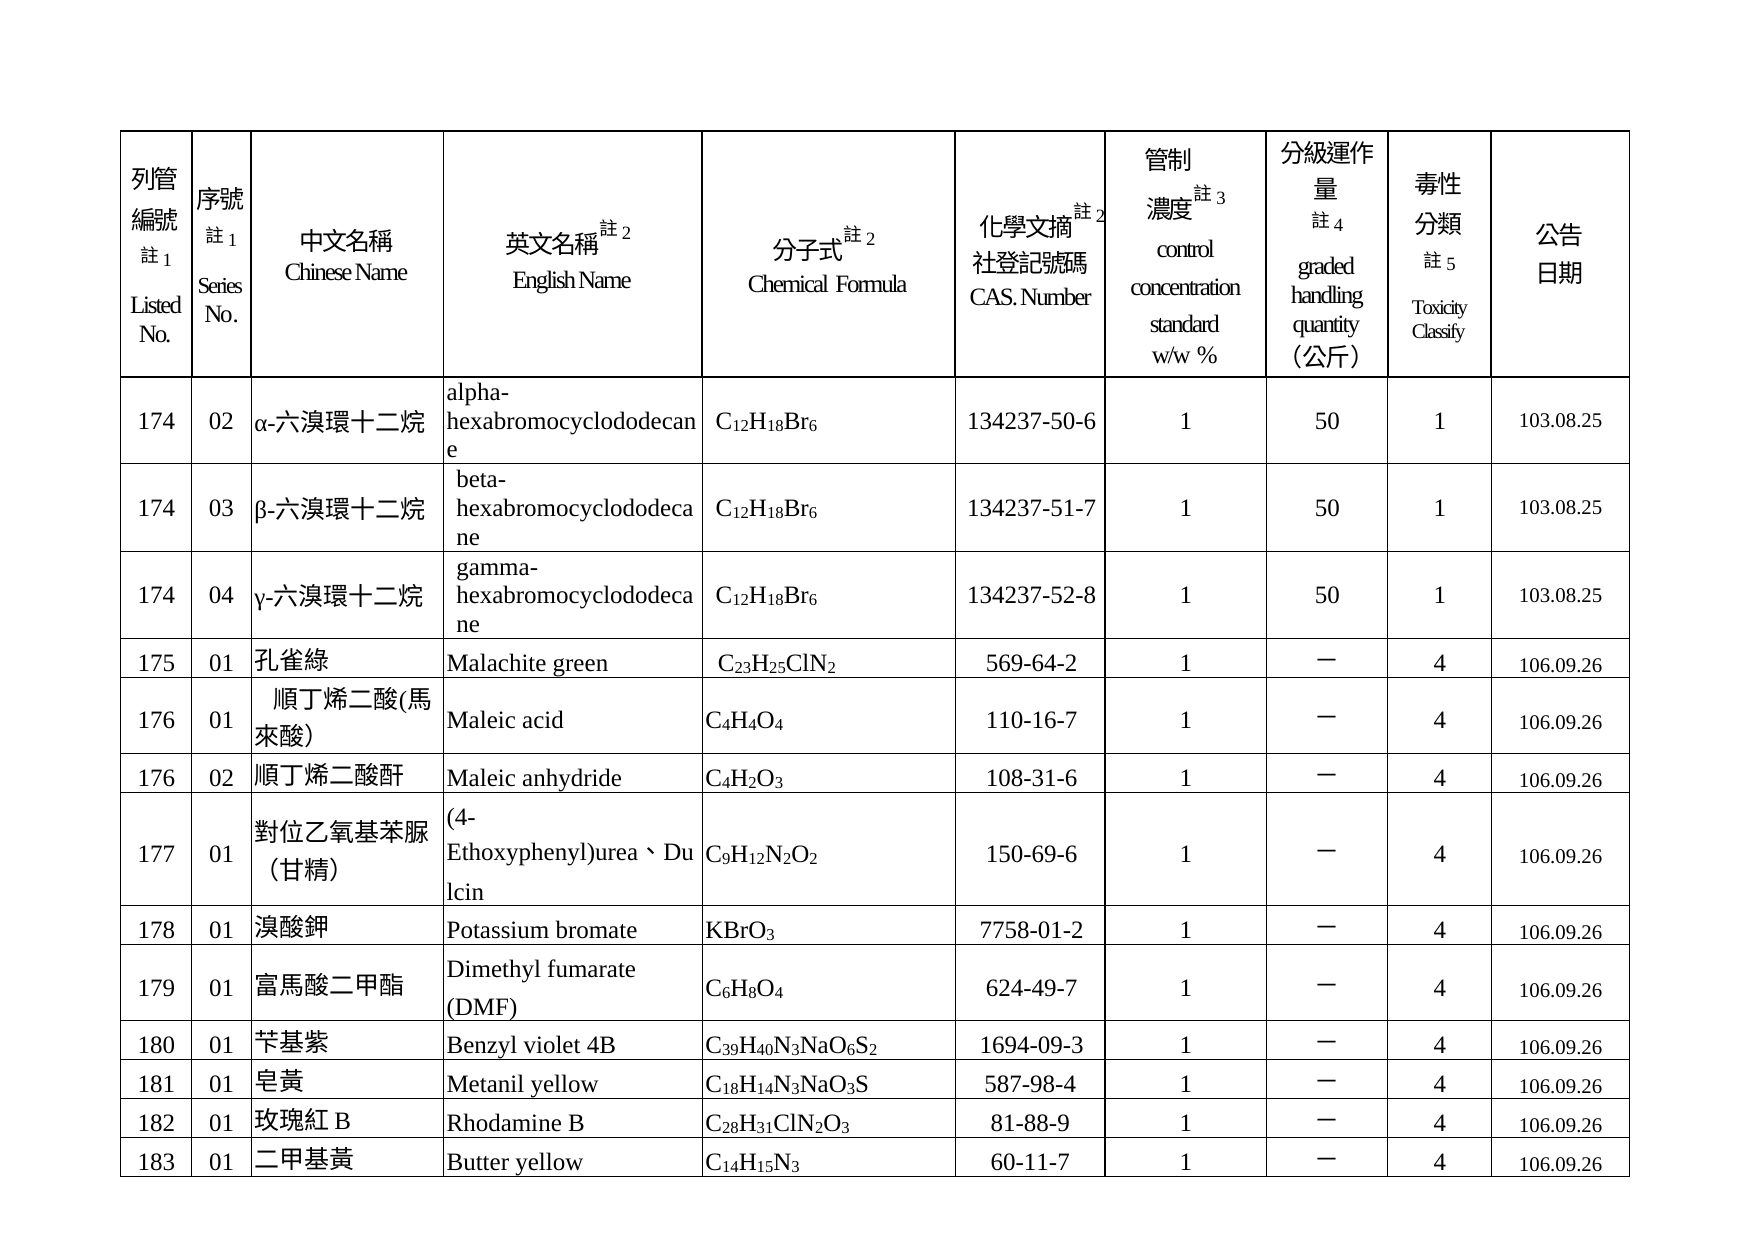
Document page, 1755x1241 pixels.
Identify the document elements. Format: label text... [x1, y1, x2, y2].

table_cell 對位乙氧基苯脲（甘精） [252, 793, 443, 905]
table_cell C12H18Br6 [703, 378, 955, 463]
table_cell 180 [121, 1021, 191, 1059]
table_header 公告 日期 [1492, 132, 1629, 376]
table_cell 81-88-9 [956, 1099, 1104, 1137]
table_cell Maleic acid [444, 678, 702, 753]
table_cell － [1267, 1099, 1387, 1137]
table_cell 106.09.26 [1492, 1060, 1629, 1098]
table_cell 01 [192, 678, 251, 753]
table_cell 106.09.26 [1492, 793, 1629, 905]
table_cell 4 [1388, 793, 1491, 905]
table_cell 134237-50-6 [956, 378, 1104, 463]
table_cell 01 [192, 1138, 251, 1176]
table_cell 1694-09-3 [956, 1021, 1104, 1059]
table_cell 106.09.26 [1492, 1021, 1629, 1059]
table_cell γ-六溴環十二烷 [252, 552, 443, 638]
table_cell beta-hexabromocyclododecane [444, 464, 702, 551]
table_header 列管 編號 註1 Listed No. [121, 132, 191, 376]
table_cell (4-Ethoxyphenyl)urea、Dulcin [444, 793, 702, 905]
table_cell 50 [1267, 464, 1387, 551]
table_cell 103.08.25 [1492, 464, 1629, 551]
table_header 中文名稱 Chinese Name [252, 132, 443, 376]
table_cell C23H25ClN2 [703, 639, 955, 677]
table_cell 7758-01-2 [956, 906, 1104, 944]
table_cell 1 [1106, 1138, 1266, 1176]
table_cell 皂黃 [252, 1060, 443, 1098]
table_header 分級運作量 註4 graded handling quantity （公斤） [1267, 132, 1387, 376]
table_cell － [1267, 906, 1387, 944]
table_cell 110-16-7 [956, 678, 1104, 753]
table_cell 177 [121, 793, 191, 905]
table_cell 01 [192, 1060, 251, 1098]
table_cell 178 [121, 906, 191, 944]
table_cell 富馬酸二甲酯 [252, 945, 443, 1020]
table_cell 1 [1106, 1099, 1266, 1137]
table_cell C39H40N3NaO6S2 [703, 1021, 955, 1059]
table_cell 1 [1106, 1060, 1266, 1098]
table_cell 1 [1388, 378, 1491, 463]
table_cell 1 [1106, 1021, 1266, 1059]
table_cell C9H12N2O2 [703, 793, 955, 905]
table_cell 183 [121, 1138, 191, 1176]
table_cell 176 [121, 678, 191, 753]
table_cell 二甲基黃 [252, 1138, 443, 1176]
table_cell 624-49-7 [956, 945, 1104, 1020]
table_cell 134237-52-8 [956, 552, 1104, 638]
table_cell 106.09.26 [1492, 754, 1629, 792]
table_cell 174 [121, 552, 191, 638]
table_cell C12H18Br6 [703, 464, 955, 551]
table_cell 芐基紫 [252, 1021, 443, 1059]
table_cell 1 [1106, 552, 1266, 638]
table_cell Metanil yellow [444, 1060, 702, 1098]
table_cell 106.09.26 [1492, 1138, 1629, 1176]
table_header 化學文摘註2 社登記號碼 CAS. Number [956, 132, 1104, 376]
table_cell C4H2O3 [703, 754, 955, 792]
table_cell 順丁烯二酸(馬來酸） [252, 678, 443, 753]
table_cell 孔雀綠 [252, 639, 443, 677]
table_cell 玫瑰紅B [252, 1099, 443, 1137]
table_cell C12H18Br6 [703, 552, 955, 638]
table_cell 02 [192, 754, 251, 792]
table_cell 1 [1388, 464, 1491, 551]
table_cell KBrO3 [703, 906, 955, 944]
table_cell 01 [192, 1021, 251, 1059]
table_cell 4 [1388, 1060, 1491, 1098]
table_header 管制 濃度註3 control concentration standard w/w % [1106, 132, 1265, 376]
table_cell 587-98-4 [956, 1060, 1104, 1098]
table_cell 134237-51-7 [956, 464, 1104, 551]
table_cell 1 [1106, 464, 1266, 551]
table_cell C18H14N3NaO3S [703, 1060, 955, 1098]
table_header 分子式註2 Chemical Formula [703, 132, 954, 376]
table_cell 01 [192, 906, 251, 944]
table_cell 174 [121, 378, 191, 463]
table_cell Potassium bromate [444, 906, 702, 944]
table_cell － [1267, 639, 1387, 677]
table_cell 1 [1106, 754, 1266, 792]
table_cell 150-69-6 [956, 793, 1104, 905]
table_cell C14H15N3 [703, 1138, 955, 1176]
table_cell 569-64-2 [956, 639, 1104, 677]
table_cell C4H4O4 [703, 678, 955, 753]
table_cell － [1267, 945, 1387, 1020]
table_cell 106.09.26 [1492, 906, 1629, 944]
table_cell Maleic anhydride [444, 754, 702, 792]
table_cell 50 [1267, 378, 1387, 463]
table_cell 4 [1388, 1099, 1491, 1137]
table_cell 60-11-7 [956, 1138, 1104, 1176]
table_cell 1 [1106, 945, 1266, 1020]
table_cell 1 [1106, 678, 1266, 753]
table_cell 03 [192, 464, 251, 551]
table_cell 179 [121, 945, 191, 1020]
table_cell 1 [1106, 906, 1266, 944]
table_cell 溴酸鉀 [252, 906, 443, 944]
table_cell 4 [1388, 754, 1491, 792]
table_header 英文名稱註2 English Name [444, 132, 701, 376]
table_cell 1 [1106, 378, 1266, 463]
table_cell 4 [1388, 1021, 1491, 1059]
table_cell － [1267, 1138, 1387, 1176]
table_cell 1 [1106, 793, 1266, 905]
table_cell － [1267, 678, 1387, 753]
table_cell 02 [192, 378, 251, 463]
table_cell 106.09.26 [1492, 1099, 1629, 1137]
table_cell 175 [121, 639, 191, 677]
table_cell 103.08.25 [1492, 378, 1629, 463]
table_cell 01 [192, 639, 251, 677]
table_cell 4 [1388, 1138, 1491, 1176]
table_cell α-六溴環十二烷 [252, 378, 443, 463]
table_header 序號 註1 Series No. [193, 132, 250, 376]
table_cell 181 [121, 1060, 191, 1098]
table_cell Dimethyl fumarate (DMF) [444, 945, 702, 1020]
table_cell － [1267, 1060, 1387, 1098]
table_cell 103.08.25 [1492, 552, 1629, 638]
table_cell 4 [1388, 678, 1491, 753]
table_cell C28H31ClN2O3 [703, 1099, 955, 1137]
table_cell 1 [1106, 639, 1266, 677]
table_cell Benzyl violet 4B [444, 1021, 702, 1059]
table_cell 108-31-6 [956, 754, 1104, 792]
table_cell 01 [192, 793, 251, 905]
table_cell Butter yellow [444, 1138, 702, 1176]
table_cell Rhodamine B [444, 1099, 702, 1137]
table_cell － [1267, 754, 1387, 792]
table_cell C6H8O4 [703, 945, 955, 1020]
table_cell alpha-hexabromocyclododecane [444, 378, 702, 463]
table_cell 176 [121, 754, 191, 792]
table_cell 106.09.26 [1492, 639, 1629, 677]
table_cell 01 [192, 1099, 251, 1137]
table_cell 182 [121, 1099, 191, 1137]
table_cell － [1267, 793, 1387, 905]
table_cell 106.09.26 [1492, 945, 1629, 1020]
table_cell gamma-hexabromocyclododecane [444, 552, 702, 638]
table_cell 50 [1267, 552, 1387, 638]
table_cell β-六溴環十二烷 [252, 464, 443, 551]
table_cell 106.09.26 [1492, 678, 1629, 753]
table_cell Malachite green [444, 639, 702, 677]
table_cell 4 [1388, 906, 1491, 944]
table_header 毒性 分類 註5 Toxicity Classify [1389, 132, 1490, 376]
table_cell 1 [1388, 552, 1491, 638]
table_cell 順丁烯二酸酐 [252, 754, 443, 792]
table_cell 01 [192, 945, 251, 1020]
table_cell 04 [192, 552, 251, 638]
table_cell － [1267, 1021, 1387, 1059]
table_cell 4 [1388, 945, 1491, 1020]
table_cell 174 [121, 464, 191, 551]
table_cell 4 [1388, 639, 1491, 677]
